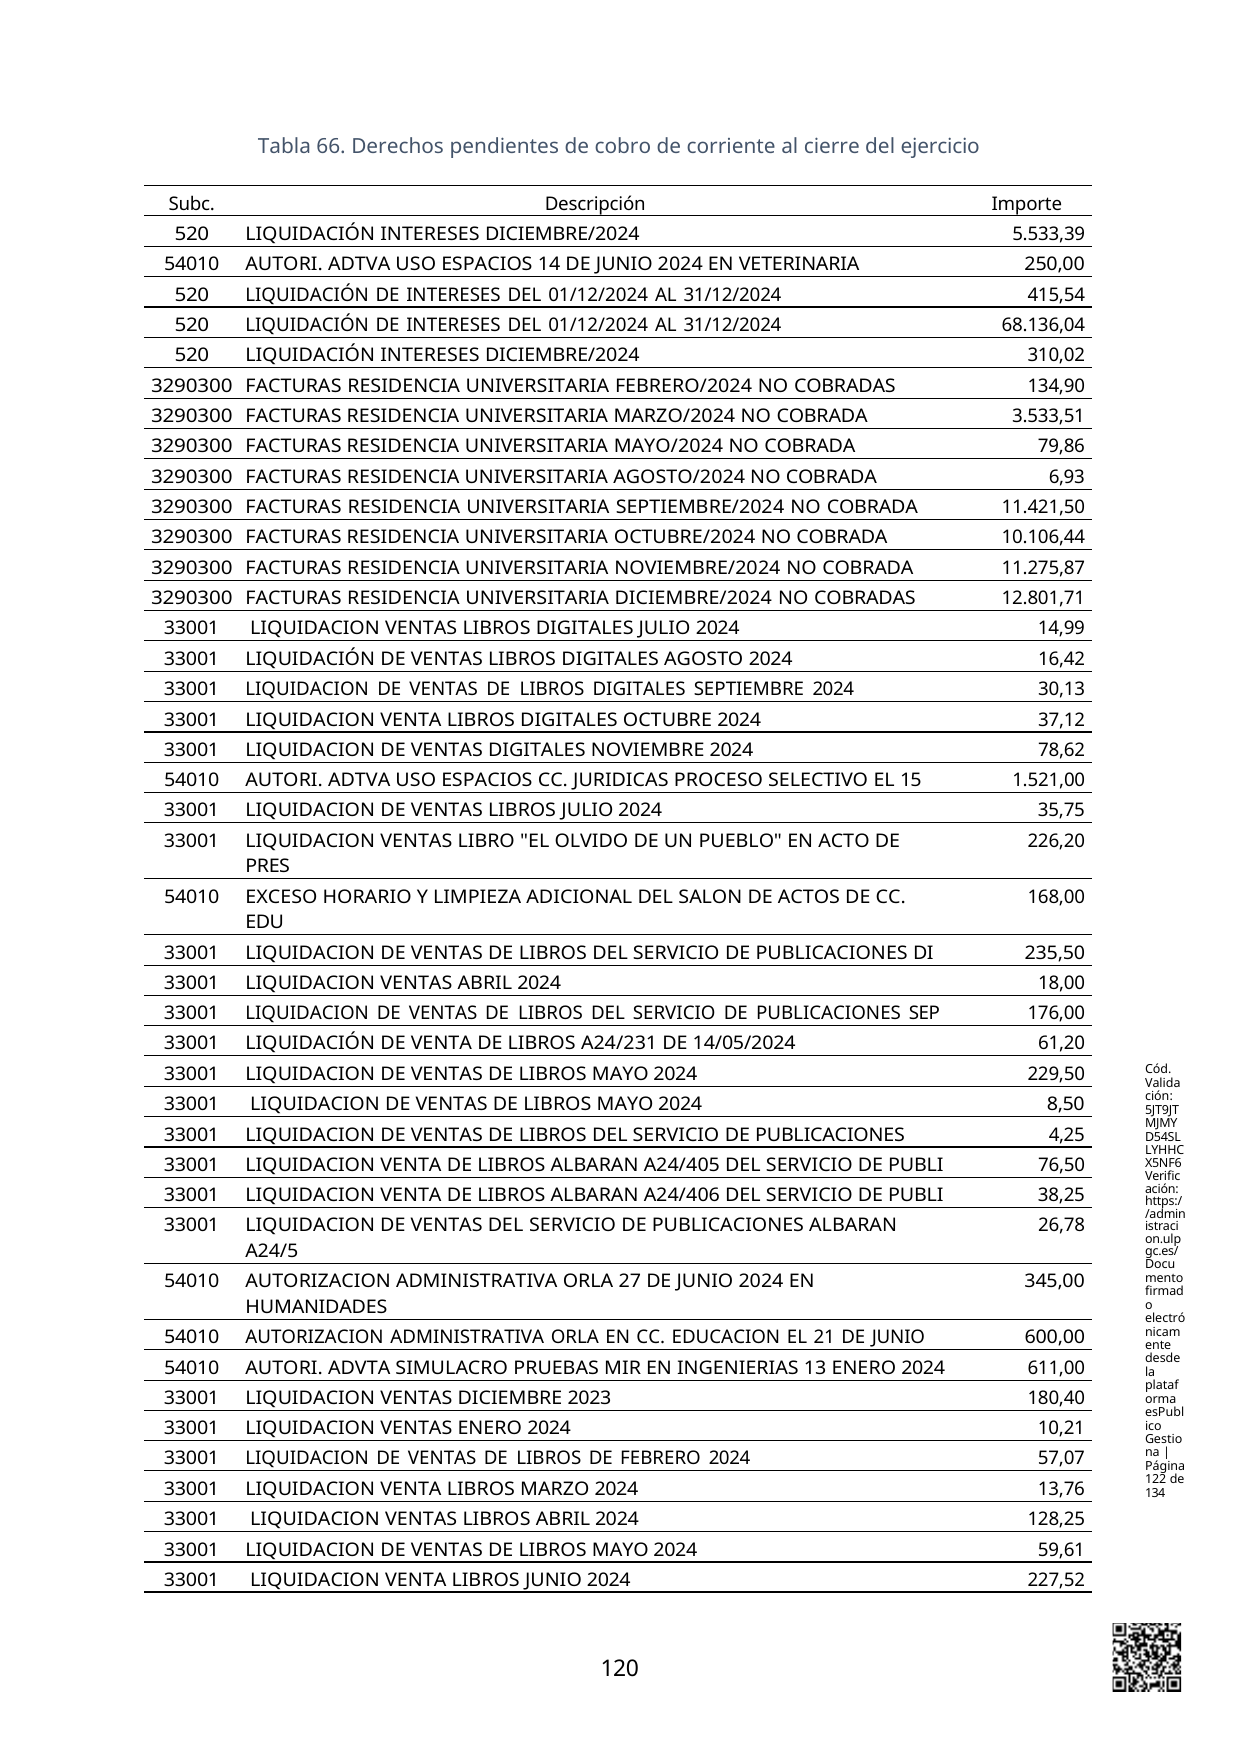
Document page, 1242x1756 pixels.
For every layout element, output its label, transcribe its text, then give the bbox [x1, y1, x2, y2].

table_cell AUTORI. ADVTA SIMULACRO PRUEBAS MIR EN INGENIERIAS 13 ENERO 2024 [238, 1350, 948, 1379]
text Cód. Validación: 5JT9JTMJMYD54SLLYHHCX5NF6 [1145, 1063, 1186, 1171]
table_cell 33001 [144, 793, 238, 822]
table_cell 4,25 [949, 1117, 1092, 1146]
table_cell LIQUIDACIÓN DE INTERESES DEL 01/12/2024 AL 31/12/2024 [238, 308, 948, 337]
table_cell 12.801,71 [949, 581, 1092, 610]
table_cell 611,00 [949, 1350, 1092, 1379]
table_cell 54010 [144, 1350, 238, 1379]
table_cell 54010 [144, 879, 238, 934]
table_cell LIQUIDACION VENTA DE LIBROS ALBARAN A24/405 DEL SERVICIO DE PUBLI [238, 1148, 948, 1177]
table_cell 415,54 [949, 277, 1092, 306]
table_cell 33001 [144, 733, 238, 762]
table_cell LIQUIDACIÓN DE VENTA DE LIBROS A24/231 DE 14/05/2024 [238, 1026, 948, 1055]
table_cell 33001 [144, 611, 238, 640]
table_cell 520 [144, 277, 238, 306]
table_cell LIQUIDACION DE VENTAS DE LIBROS DEL SERVICIO DE PUBLICACIONES DI [238, 935, 948, 964]
table_cell 229,50 [949, 1056, 1092, 1086]
table_cell 33001 [144, 1117, 238, 1146]
table_cell LIQUIDACION DE VENTAS DIGITALES NOVIEMBRE 2024 [238, 733, 948, 762]
table_cell 3290300 [144, 520, 238, 549]
table_cell 3290300 [144, 399, 238, 428]
table_cell 33001 [144, 1563, 238, 1591]
table_cell 345,00 [949, 1264, 1092, 1319]
table_cell LIQUIDACION DE VENTAS DE LIBROS DEL SERVICIO DE PUBLICACIONES [238, 1117, 948, 1146]
table_cell 33001 [144, 1411, 238, 1440]
table_cell 33001 [144, 1471, 238, 1501]
table_cell 76,50 [949, 1148, 1092, 1177]
table_cell 3290300 [144, 490, 238, 519]
table_cell 37,12 [949, 702, 1092, 731]
table_cell 54010 [144, 247, 238, 276]
table_cell 26,78 [949, 1208, 1092, 1263]
table_cell 33001 [144, 1087, 238, 1116]
table_cell LIQUIDACION DE VENTAS DE LIBROS MAYO 2024 [238, 1087, 948, 1116]
table_cell 38,25 [949, 1178, 1092, 1207]
table_cell FACTURAS RESIDENCIA UNIVERSITARIA NOVIEMBRE/2024 NO COBRADA [238, 550, 948, 579]
table_cell 3290300 [144, 368, 238, 397]
table_cell LIQUIDACIÓN INTERESES DICIEMBRE/2024 [238, 338, 948, 367]
table_cell FACTURAS RESIDENCIA UNIVERSITARIA SEPTIEMBRE/2024 NO COBRADA [238, 490, 948, 519]
table_cell AUTORIZACION ADMINISTRATIVA ORLA 27 DE JUNIO 2024 EN HUMANIDADES [238, 1264, 948, 1319]
table_cell 54010 [144, 1264, 238, 1319]
table_cell 6,93 [949, 459, 1092, 488]
table_cell LIQUIDACION DE VENTAS DEL SERVICIO DE PUBLICACIONES ALBARAN A24/5 [238, 1208, 948, 1263]
table_cell 180,40 [949, 1381, 1092, 1409]
table_cell AUTORI. ADTVA USO ESPACIOS CC. JURIDICAS PROCESO SELECTIVO EL 15 [238, 763, 948, 792]
table_cell 10.106,44 [949, 520, 1092, 549]
table_cell 5.533,39 [949, 216, 1092, 246]
table_cell 33001 [144, 672, 238, 701]
table_cell 35,75 [949, 793, 1092, 822]
table_cell LIQUIDACION DE VENTAS DE LIBROS MAYO 2024 [238, 1532, 948, 1561]
table_cell 33001 [144, 1026, 238, 1055]
table_cell 226,20 [949, 823, 1092, 878]
table_cell 33001 [144, 966, 238, 994]
table_cell 57,07 [949, 1441, 1092, 1470]
table_cell 33001 [144, 996, 238, 1025]
table_cell 3290300 [144, 581, 238, 610]
table_cell 33001 [144, 1056, 238, 1086]
table_cell LIQUIDACION VENTA LIBROS JUNIO 2024 [238, 1563, 948, 1591]
table_cell 3290300 [144, 550, 238, 579]
table_cell 176,00 [949, 996, 1092, 1025]
table_cell 13,76 [949, 1471, 1092, 1501]
table_cell 520 [144, 216, 238, 246]
table_cell 54010 [144, 1320, 238, 1349]
table_cell LIQUIDACION VENTAS LIBROS ABRIL 2024 [238, 1502, 948, 1531]
table_cell LIQUIDACION VENTAS LIBROS DIGITALES JULIO 2024 [238, 611, 948, 640]
table_cell 600,00 [949, 1320, 1092, 1349]
table_cell LIQUIDACIÓN INTERESES DICIEMBRE/2024 [238, 216, 948, 246]
table_header Subc. [144, 186, 238, 215]
table_cell 33001 [144, 1178, 238, 1207]
table_cell 79,86 [949, 429, 1092, 458]
table_cell 30,13 [949, 672, 1092, 701]
table_cell 33001 [144, 823, 238, 878]
table_cell 11.275,87 [949, 550, 1092, 579]
table_cell LIQUIDACION DE VENTAS DE LIBROS DE FEBRERO 2024 [238, 1441, 948, 1470]
table_cell 33001 [144, 641, 238, 671]
table_cell LIQUIDACION VENTAS ENERO 2024 [238, 1411, 948, 1440]
table_cell 68.136,04 [949, 308, 1092, 337]
table_cell 33001 [144, 1532, 238, 1561]
table_cell LIQUIDACION DE VENTAS DE LIBROS DEL SERVICIO DE PUBLICACIONES SEP [238, 996, 948, 1025]
table_cell 33001 [144, 702, 238, 731]
table_header Importe [949, 186, 1092, 215]
table_header Descripción [238, 186, 948, 215]
table_cell LIQUIDACION DE VENTAS DE LIBROS DIGITALES SEPTIEMBRE 2024 [238, 672, 948, 701]
table_cell 227,52 [949, 1563, 1092, 1591]
table_cell LIQUIDACION DE VENTAS DE LIBROS MAYO 2024 [238, 1056, 948, 1086]
text [1143, 1061, 1186, 1613]
table_cell 33001 [144, 1381, 238, 1409]
table_cell 18,00 [949, 966, 1092, 994]
table_cell LIQUIDACIÓN DE INTERESES DEL 01/12/2024 AL 31/12/2024 [238, 277, 948, 306]
table_cell FACTURAS RESIDENCIA UNIVERSITARIA DICIEMBRE/2024 NO COBRADAS [238, 581, 948, 610]
table_cell FACTURAS RESIDENCIA UNIVERSITARIA FEBRERO/2024 NO COBRADAS [238, 368, 948, 397]
table_cell 59,61 [949, 1532, 1092, 1561]
table_cell FACTURAS RESIDENCIA UNIVERSITARIA OCTUBRE/2024 NO COBRADA [238, 520, 948, 549]
table_cell FACTURAS RESIDENCIA UNIVERSITARIA MAYO/2024 NO COBRADA [238, 429, 948, 458]
table_cell 10,21 [949, 1411, 1092, 1440]
table_cell LIQUIDACION DE VENTAS LIBROS JULIO 2024 [238, 793, 948, 822]
table_cell 128,25 [949, 1502, 1092, 1531]
table_cell 250,00 [949, 247, 1092, 276]
table_cell 134,90 [949, 368, 1092, 397]
table_cell LIQUIDACION VENTA DE LIBROS ALBARAN A24/406 DEL SERVICIO DE PUBLI [238, 1178, 948, 1207]
table_cell 16,42 [949, 641, 1092, 671]
text Tabla 66. Derechos pendientes de cobro de corriente al cierre del ejercicio [133, 131, 1104, 159]
table_cell 33001 [144, 1441, 238, 1470]
table_cell 310,02 [949, 338, 1092, 367]
table_cell 3290300 [144, 429, 238, 458]
table_cell 14,99 [949, 611, 1092, 640]
table_cell LIQUIDACION VENTAS DICIEMBRE 2023 [238, 1381, 948, 1409]
table_cell 3290300 [144, 459, 238, 488]
table_cell 1.521,00 [949, 763, 1092, 792]
table_cell 520 [144, 338, 238, 367]
table_cell FACTURAS RESIDENCIA UNIVERSITARIA AGOSTO/2024 NO COBRADA [238, 459, 948, 488]
table_cell 520 [144, 308, 238, 337]
table_cell EXCESO HORARIO Y LIMPIEZA ADICIONAL DEL SALON DE ACTOS DE CC. EDU [238, 879, 948, 934]
table_cell AUTORIZACION ADMINISTRATIVA ORLA EN CC. EDUCACION EL 21 DE JUNIO [238, 1320, 948, 1349]
table_cell 33001 [144, 935, 238, 964]
table_cell LIQUIDACION VENTA LIBROS MARZO 2024 [238, 1471, 948, 1501]
table_cell 33001 [144, 1208, 238, 1263]
table_cell LIQUIDACIÓN DE VENTAS LIBROS DIGITALES AGOSTO 2024 [238, 641, 948, 671]
table_cell 3.533,51 [949, 399, 1092, 428]
table_cell FACTURAS RESIDENCIA UNIVERSITARIA MARZO/2024 NO COBRADA [238, 399, 948, 428]
table_cell 33001 [144, 1502, 238, 1531]
table_cell 33001 [144, 1148, 238, 1177]
text Verificación: https://administracion.ulpgc.es/ [1145, 1171, 1186, 1258]
table_cell LIQUIDACION VENTAS ABRIL 2024 [238, 966, 948, 994]
table_cell 54010 [144, 763, 238, 792]
table_cell 11.421,50 [949, 490, 1092, 519]
table_cell 78,62 [949, 733, 1092, 762]
table_cell LIQUIDACION VENTA LIBROS DIGITALES OCTUBRE 2024 [238, 702, 948, 731]
table_cell 8,50 [949, 1087, 1092, 1116]
table_cell 61,20 [949, 1026, 1092, 1055]
table_cell AUTORI. ADTVA USO ESPACIOS 14 DE JUNIO 2024 EN VETERINARIA [238, 247, 948, 276]
table_cell 168,00 [949, 879, 1092, 934]
table_cell 235,50 [949, 935, 1092, 964]
table_cell LIQUIDACION VENTAS LIBRO "EL OLVIDO DE UN PUEBLO" EN ACTO DE PRES [238, 823, 948, 878]
text Documento firmado electrónicamente desde la plataforma esPublico Gestiona | Página 122 de 134 [1145, 1258, 1186, 1500]
